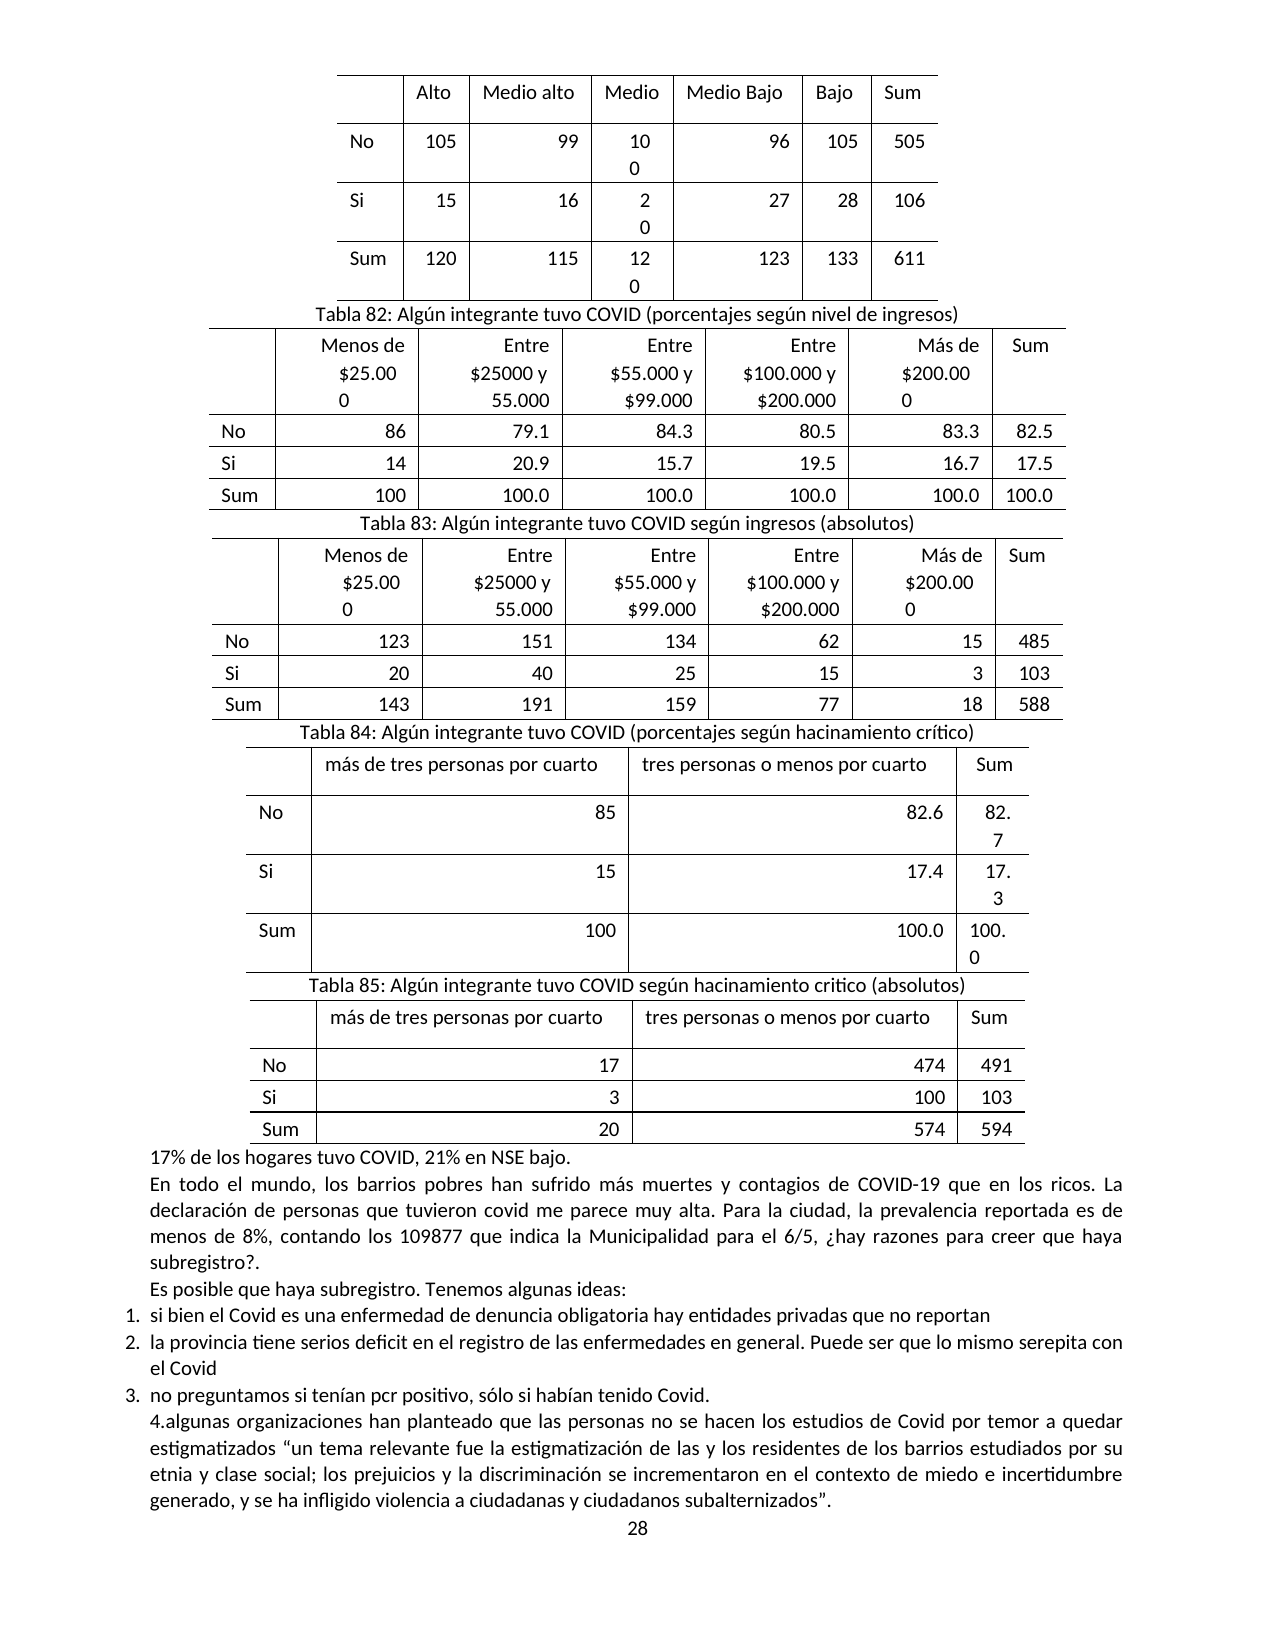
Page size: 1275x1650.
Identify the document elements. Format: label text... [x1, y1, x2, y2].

table_cell 17.4 [629, 855, 956, 913]
table_cell 3 [317, 1081, 632, 1111]
table_cell 100.0 [849, 479, 992, 509]
table_cell 17.3 [957, 855, 1029, 913]
table_cell No [246, 796, 311, 854]
list no preguntamos si tenían pcr positivo, sólo si habían tenido Covid. [125, 1382, 1125, 1407]
table_header tres personas o menos por cuarto [629, 748, 956, 795]
table_cell 62 [709, 625, 852, 655]
table_cell 40 [423, 656, 565, 687]
table_header Entre $100.000 y $200.000 [709, 539, 852, 623]
table_cell 25 [566, 656, 708, 687]
table_cell 594 [958, 1113, 1025, 1143]
table_cell 105 [803, 124, 871, 182]
text 17% de los hogares tuvo COVID, 21% en NSE bajo. [149, 1144, 1125, 1169]
table_header Entre $55.000 y $99.000 [563, 329, 705, 414]
table_cell Sum [250, 1113, 316, 1143]
table_header más de tres personas por cuarto [312, 748, 628, 795]
table_cell 123 [279, 625, 422, 655]
table_cell Sum [337, 242, 403, 300]
table_cell 120 [404, 242, 469, 300]
table_cell Sum [209, 479, 275, 509]
table_cell 19.5 [706, 447, 848, 477]
table_header [250, 1001, 316, 1048]
table_cell 15 [312, 855, 628, 913]
table_header tres personas o menos por cuarto [633, 1001, 957, 1048]
table_cell 103 [996, 656, 1063, 687]
table_header Menos de $25.000 [276, 329, 418, 414]
table_cell No [212, 625, 278, 655]
table_cell 18 [853, 688, 995, 718]
table_cell 83.3 [849, 415, 992, 446]
table_cell 80.5 [706, 415, 848, 446]
table_cell Si [212, 656, 278, 687]
table_cell 100.0 [563, 479, 705, 509]
table_cell 28 [803, 183, 871, 241]
table_header Sum [957, 748, 1029, 795]
table_cell 82.5 [993, 415, 1066, 446]
text 4.algunas organizaciones han planteado que las personas no se hacen los estudios de Covid por temor a quedar estigmatizados “un tema relevante fue la estigmatización de las y los residentes de los barrios estudiados por su etnia y clase social; los prejuicios y la discriminación se incrementaron en el contexto de miedo e incertidumbre generado, y se ha infligido violencia a ciudadanas y ciudadanos subalternizados”. [149, 1409, 1125, 1513]
table_cell 133 [803, 242, 871, 300]
table_cell 100 [633, 1081, 957, 1111]
table_cell 84.3 [563, 415, 705, 446]
table_cell 100.0 [629, 914, 956, 972]
table_header Entre $100.000 y $200.000 [706, 329, 848, 414]
table_cell 100 [276, 479, 418, 509]
table_cell 17.5 [993, 447, 1066, 477]
table_cell 491 [958, 1049, 1025, 1080]
table_header Alto [404, 76, 469, 123]
table_cell Si [250, 1081, 316, 1111]
table_header Medio Bajo [674, 76, 802, 123]
table_cell 3 [853, 656, 995, 687]
table_cell 115 [470, 242, 591, 300]
table_header Bajo [803, 76, 871, 123]
table_cell No [250, 1049, 316, 1080]
text En todo el mundo, los barrios pobres han sufrido más muertes y contagios de COVID-19 que en los ricos. La declaración de personas que tuvieron covid me parece muy alta. Para la ciudad, la prevalencia reportada es de menos de 8%, contando los 109877 que indica la Municipalidad para el 6/5, ¿hay razones para creer que haya subregistro?. [149, 1171, 1125, 1275]
table_header [337, 76, 403, 123]
table_cell 96 [674, 124, 802, 182]
table_cell 123 [674, 242, 802, 300]
table_header Sum [872, 76, 938, 123]
table_cell 100 [312, 914, 628, 972]
table_cell 106 [872, 183, 938, 241]
table_cell 85 [312, 796, 628, 854]
table_cell 16 [470, 183, 591, 241]
table_header Sum [996, 539, 1063, 623]
table_cell 611 [872, 242, 938, 300]
table_cell 86 [276, 415, 418, 446]
table_cell 588 [996, 688, 1063, 718]
table_header [209, 329, 275, 414]
table_header [246, 748, 311, 795]
table_cell 159 [566, 688, 708, 718]
table_header Sum [993, 329, 1066, 414]
table_cell 485 [996, 625, 1063, 655]
table_cell 151 [423, 625, 565, 655]
text Tabla 82: Algún integrante tuvo COVID (porcentajes según nivel de ingresos) [150, 301, 1125, 326]
table_header Medio alto [470, 76, 591, 123]
table_header Entre $25000 y 55.000 [419, 329, 562, 414]
table_cell Sum [212, 688, 278, 718]
list la provincia tiene serios deficit en el registro de las enfermedades en general. Puede ser que lo mismo serepita con el Covid [125, 1329, 1125, 1381]
table_cell 20 [317, 1113, 632, 1143]
table_cell 100 [592, 124, 673, 182]
table_cell 191 [423, 688, 565, 718]
table_cell 82.7 [957, 796, 1029, 854]
list si bien el Covid es una enfermedad de denuncia obligatoria hay entidades privadas que no reportan [125, 1303, 1125, 1328]
text Es posible que haya subregistro. Tenemos algunas ideas: [149, 1276, 1125, 1301]
table_cell Si [246, 855, 311, 913]
table_cell 100.0 [993, 479, 1066, 509]
table_header Entre $25000 y 55.000 [423, 539, 565, 623]
table_cell 105 [404, 124, 469, 182]
table_cell No [337, 124, 403, 182]
text Tabla 84: Algún integrante tuvo COVID (porcentajes según hacinamiento crítico) [150, 719, 1125, 745]
table_header Más de $200.000 [849, 329, 992, 414]
table_cell 15 [404, 183, 469, 241]
table_header Sum [958, 1001, 1025, 1048]
table_cell 99 [470, 124, 591, 182]
table_cell 27 [674, 183, 802, 241]
table_cell 134 [566, 625, 708, 655]
table_cell 100.0 [419, 479, 562, 509]
table_cell 20.9 [419, 447, 562, 477]
table_cell 505 [872, 124, 938, 182]
table_header Menos de $25.000 [279, 539, 422, 623]
table_cell 20 [592, 183, 673, 241]
table_cell 17 [317, 1049, 632, 1080]
text Tabla 83: Algún integrante tuvo COVID según ingresos (absolutos) [150, 510, 1125, 536]
table_cell 82.6 [629, 796, 956, 854]
table_header Más de $200.000 [853, 539, 995, 623]
table_cell 120 [592, 242, 673, 300]
table_cell 474 [633, 1049, 957, 1080]
table_cell 100.0 [706, 479, 848, 509]
table_cell Sum [246, 914, 311, 972]
table_cell 20 [279, 656, 422, 687]
table_cell 574 [633, 1113, 957, 1143]
table_header Entre $55.000 y $99.000 [566, 539, 708, 623]
table_cell Si [209, 447, 275, 477]
table_header [212, 539, 278, 623]
table_cell 79.1 [419, 415, 562, 446]
table_cell 100.0 [957, 914, 1029, 972]
table_cell No [209, 415, 275, 446]
table_cell 15 [709, 656, 852, 687]
table_cell 143 [279, 688, 422, 718]
table_cell 77 [709, 688, 852, 718]
table_cell 15.7 [563, 447, 705, 477]
table_header más de tres personas por cuarto [317, 1001, 632, 1048]
table_cell 15 [853, 625, 995, 655]
table_cell Si [337, 183, 403, 241]
text Tabla 85: Algún integrante tuvo COVID según hacinamiento critico (absolutos) [150, 973, 1125, 998]
table_header Medio [592, 76, 673, 123]
table_cell 16.7 [849, 447, 992, 477]
table_cell 103 [958, 1081, 1025, 1111]
table_cell 14 [276, 447, 418, 477]
